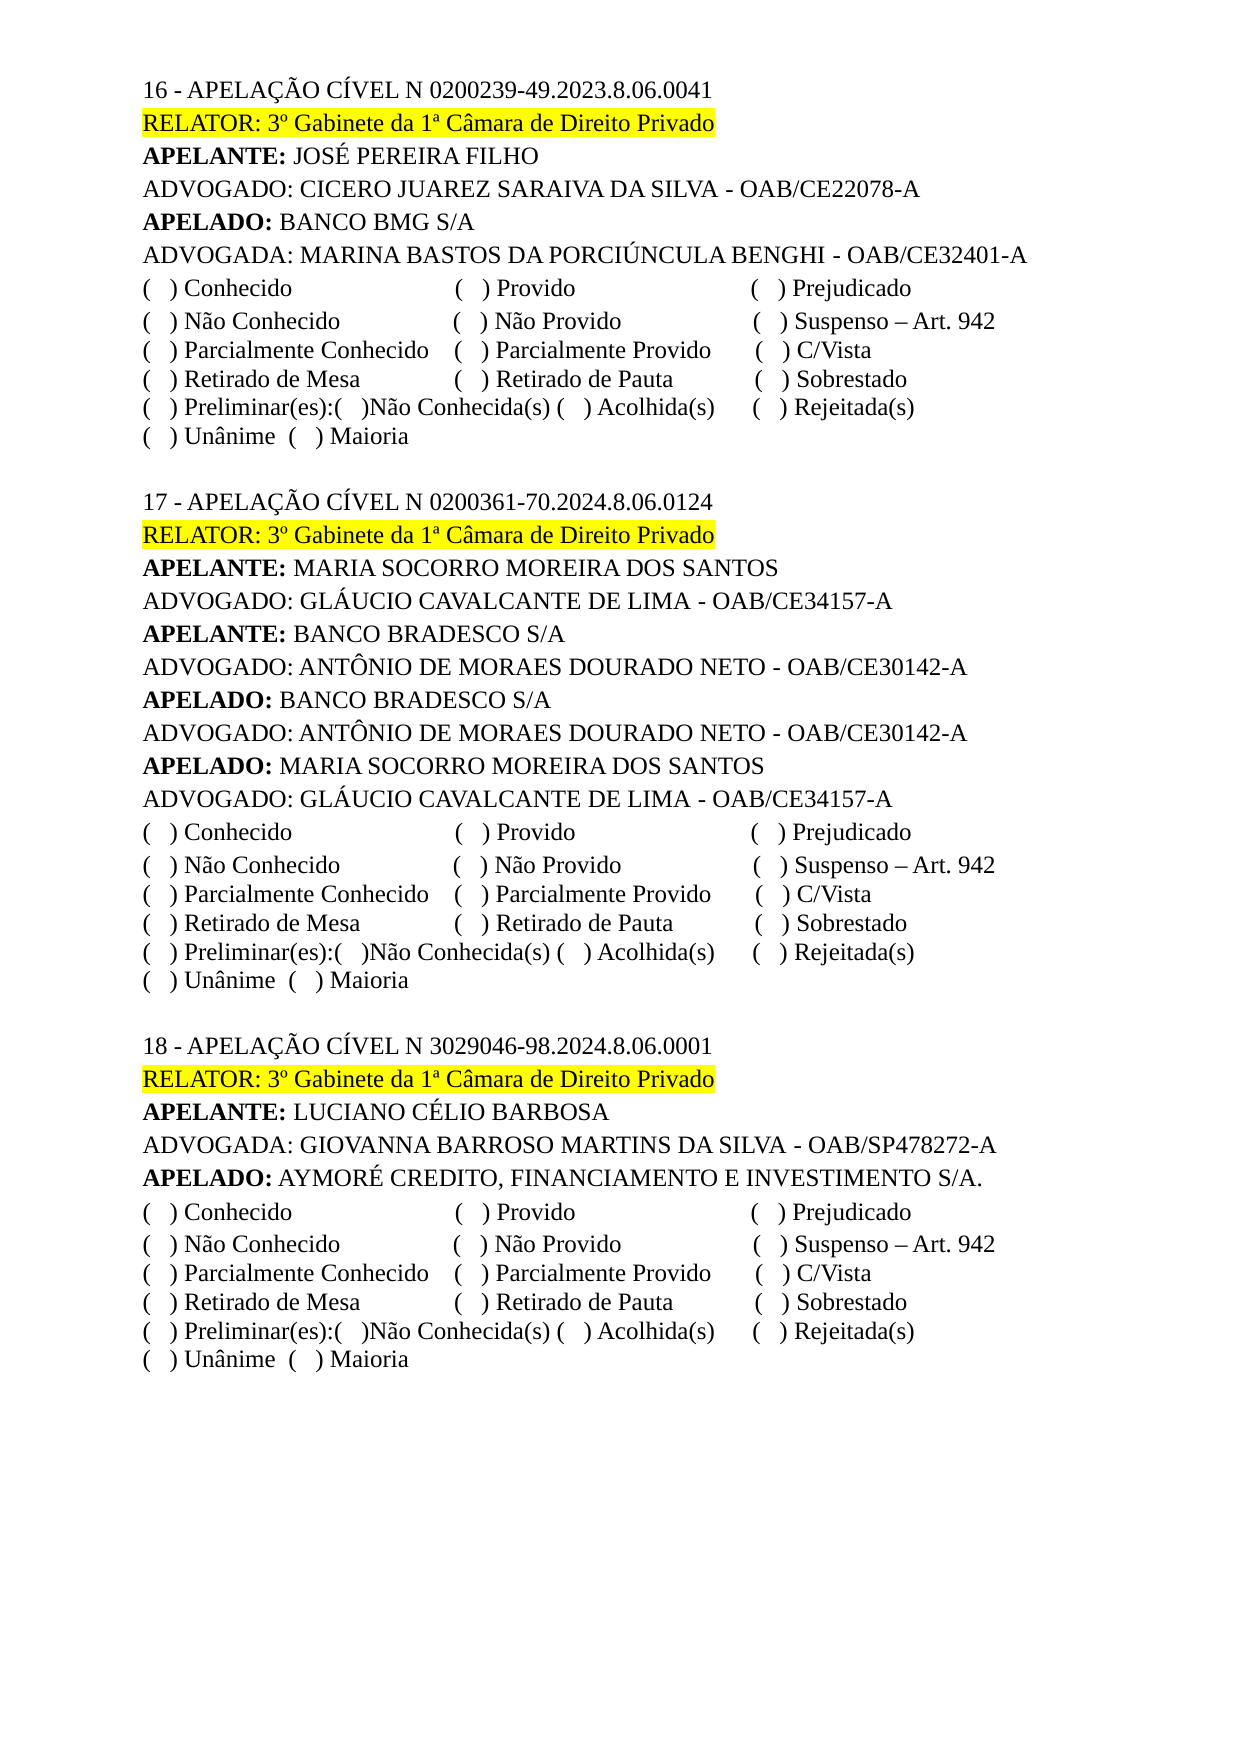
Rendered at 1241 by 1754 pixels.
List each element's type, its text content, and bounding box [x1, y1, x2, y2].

text ( ) Não Conhecido ( ) Não Provido ( ) Suspenso – Art. 942 [142, 306, 1158, 335]
text ( ) Não Conhecido ( ) Não Provido ( ) Suspenso – Art. 942 [142, 1229, 1158, 1258]
text 16 - APELAÇÃO CÍVEL N 0200239-49.2023.8.06.0041 RELATOR: 3º Gabinete da 1ª Câmara de Direito Privado APELANTE: JOSÉ PEREIRA FILHO ADVOGADO: CICERO JUAREZ SARAIVA DA SILVA - OAB/CE22078-A APELADO: BANCO BMG S/A ADVOGADA: MARINA BASTOS DA PORCIÚNCULA BENGHI - OAB/CE32401-A ( ) Conhecido ( ) Provido ( ) Prejudicado [142, 75, 1141, 302]
text ( ) Parcialmente Conhecido ( ) Parcialmente Provido ( ) C/Vista [142, 335, 1158, 364]
text ( ) Unânime ( ) Maioria [142, 1344, 1141, 1472]
text ( ) Parcialmente Conhecido ( ) Parcialmente Provido ( ) C/Vista [142, 879, 1158, 908]
text ( ) Unânime ( ) Maioria 17 - APELAÇÃO CÍVEL N 0200361-70.2024.8.06.0124 RELATOR: 3º Gabinete da 1ª Câmara de Direito Privado APELANTE: MARIA SOCORRO MOREIRA DOS SANTOS ADVOGADO: GLÁUCIO CAVALCANTE DE LIMA - OAB/CE34157-A APELANTE: BANCO BRADESCO S/A ADVOGADO: ANTÔNIO DE MORAES DOURADO NETO - OAB/CE30142-A APELADO: BANCO BRADESCO S/A ADVOGADO: ANTÔNIO DE MORAES DOURADO NETO - OAB/CE30142-A APELADO: MARIA SOCORRO MOREIRA DOS SANTOS ADVOGADO: GLÁUCIO CAVALCANTE DE LIMA - OAB/CE34157-A ( ) Conhecido ( ) Provido ( ) Prejudicado [142, 421, 1141, 846]
text ( ) Preliminar(es):( )Não Conhecida(s) ( ) Acolhida(s) ( ) Rejeitada(s) [142, 392, 1158, 421]
text ( ) Retirado de Mesa ( ) Retirado de Pauta ( ) Sobrestado [142, 1287, 1158, 1316]
text ( ) Preliminar(es):( )Não Conhecida(s) ( ) Acolhida(s) ( ) Rejeitada(s) [142, 937, 1158, 965]
text ( ) Retirado de Mesa ( ) Retirado de Pauta ( ) Sobrestado [142, 908, 1158, 937]
text ( ) Unânime ( ) Maioria 18 - APELAÇÃO CÍVEL N 3029046-98.2024.8.06.0001 RELATOR: 3º Gabinete da 1ª Câmara de Direito Privado APELANTE: LUCIANO CÉLIO BARBOSA ADVOGADA: GIOVANNA BARROSO MARTINS DA SILVA - OAB/SP478272-A APELADO: AYMORÉ CREDITO, FINANCIAMENTO E INVESTIMENTO S/A. ( ) Conhecido ( ) Provido ( ) Prejudicado [142, 965, 1141, 1225]
text ( ) Não Conhecido ( ) Não Provido ( ) Suspenso – Art. 942 [142, 850, 1158, 879]
text ( ) Preliminar(es):( )Não Conhecida(s) ( ) Acolhida(s) ( ) Rejeitada(s) [142, 1316, 1158, 1344]
text ( ) Parcialmente Conhecido ( ) Parcialmente Provido ( ) C/Vista [142, 1258, 1158, 1287]
text ( ) Retirado de Mesa ( ) Retirado de Pauta ( ) Sobrestado [142, 364, 1158, 392]
